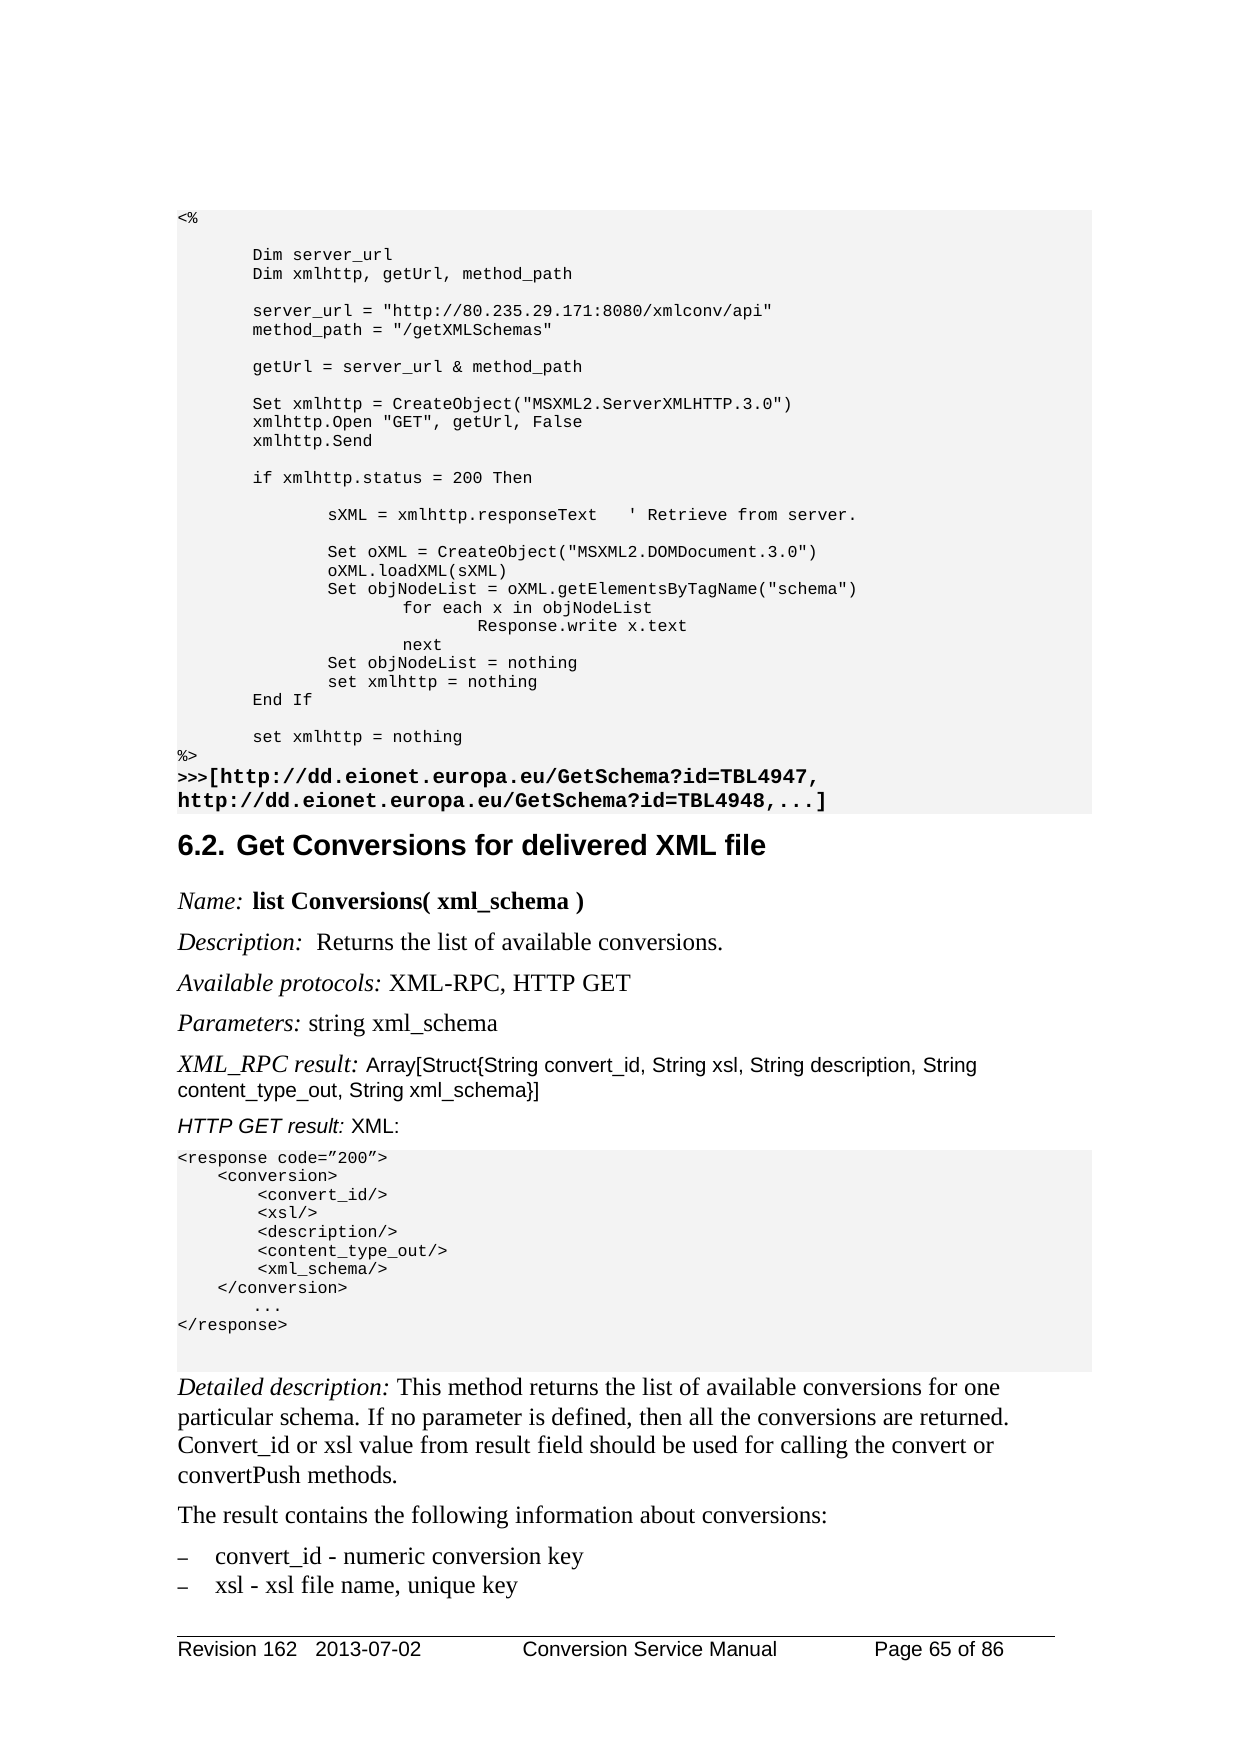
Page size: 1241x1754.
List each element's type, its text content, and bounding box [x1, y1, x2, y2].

list </conversion> [177, 1279, 1092, 1298]
text set xmlhttp = nothing [177, 674, 1092, 692]
text Detailed description: This method returns the list of available conversions for one particular schema. If no parameter is defined, then all the conversions are returned. Convert_id or xsl value from result field should be used for calling the convert or convertPush methods. [177, 1372, 1092, 1488]
text Set objNodeList = oXML.getElementsByTagName("schema") [177, 581, 1092, 599]
text for each x in objNodeList [177, 599, 1092, 618]
text Set oXML = CreateObject("MSXML2.DOMDocument.3.0") [177, 544, 1092, 562]
text %> [177, 748, 1092, 766]
text Dim server_url [177, 247, 1092, 266]
text getUrl = server_url & method_path [177, 358, 1092, 377]
text XML_RPC result: Array[Struct{String convert_id, String xsl, String description, String content_type_out, String xml_schema}] [177, 1049, 1092, 1102]
text server_url = "http://80.235.29.171:8080/xmlconv/api" [177, 303, 1092, 321]
text oXML.loadXML(sXML) [177, 562, 1092, 581]
list ... [177, 1298, 1092, 1317]
list <response code=”200”> [177, 1150, 1092, 1168]
text Dim xmlhttp, getUrl, method_path [177, 266, 1092, 284]
list <convert_id/> [177, 1187, 1092, 1205]
text next [177, 637, 1092, 655]
text Response.write x.text [177, 618, 1092, 637]
list </response> [177, 1317, 1092, 1335]
text HTTP GET result: XML: [177, 1114, 1092, 1138]
text if xmlhttp.status = 200 Then [177, 470, 1092, 488]
list <content_type_out/> [177, 1242, 1092, 1261]
list <description/> [177, 1224, 1092, 1242]
list convert_id - numeric conversion key [177, 1541, 1092, 1570]
list <conversion> [177, 1168, 1092, 1187]
text method_path = "/getXMLSchemas" [177, 321, 1092, 340]
text xmlhttp.Send [177, 433, 1092, 451]
text Name: list Conversions( xml_schema ) [177, 886, 1092, 915]
text sXML = xmlhttp.responseText ' Retrieve from server. [177, 507, 1092, 525]
text Set xmlhttp = CreateObject("MSXML2.ServerXMLHTTP.3.0") [177, 396, 1092, 414]
list <% [177, 210, 1092, 229]
text The result contains the following information about conversions: [177, 1500, 1092, 1529]
list <xsl/> [177, 1205, 1092, 1224]
text set xmlhttp = nothing [177, 729, 1092, 748]
text xmlhttp.Open "GET", getUrl, False [177, 414, 1092, 433]
text Parameters: string xml_schema [177, 1008, 1092, 1037]
list xsl - xsl file name, unique key [177, 1570, 1092, 1599]
text Available protocols: XML-RPC, HTTP GET [177, 967, 1092, 996]
text Set objNodeList = nothing [177, 655, 1092, 674]
text Description: Returns the list of available conversions. [177, 927, 1092, 956]
text >>>[http://dd.eionet.europa.eu/GetSchema?id=TBL4947, http://dd.eionet.europa.eu/GetSchema?id=TBL4948,...] [177, 766, 1092, 814]
subtitle Get Conversions for delivered XML file [177, 827, 1092, 861]
text End If [177, 692, 1092, 711]
list <xml_schema/> [177, 1261, 1092, 1279]
